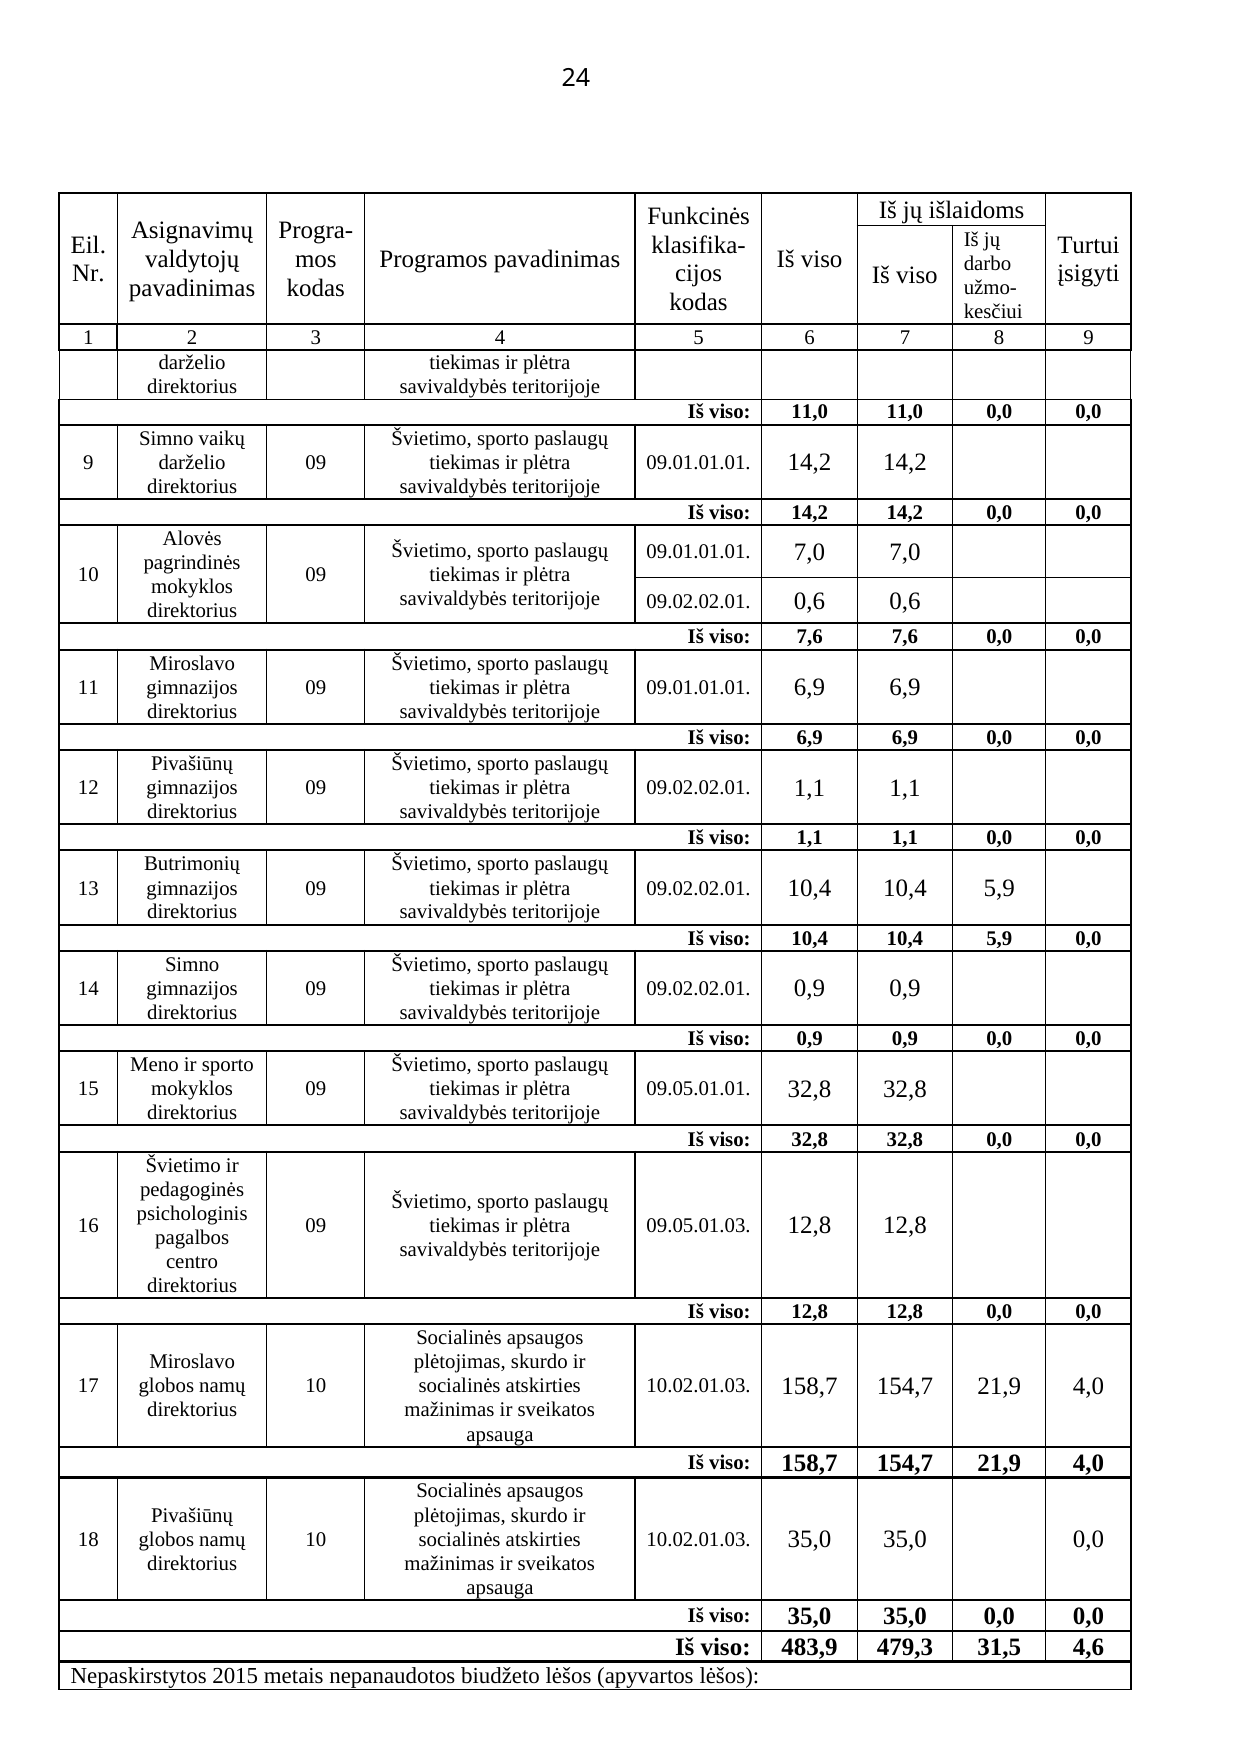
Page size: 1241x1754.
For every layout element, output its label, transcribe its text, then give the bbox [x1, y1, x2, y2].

table_cell 6,9 [762, 651, 857, 723]
table_cell 0,0 [953, 725, 1045, 749]
table_cell Simno vaikų darželio direktorius [118, 426, 266, 498]
table_header Asignavimų valdytojų pavadinimas [118, 194, 266, 323]
table_cell [636, 351, 761, 398]
table_cell [953, 751, 1045, 823]
table_cell 0,9 [762, 1026, 857, 1050]
table_cell [762, 351, 857, 398]
table_cell [267, 351, 364, 398]
table_cell 11,0 [858, 400, 952, 423]
table_cell 18 [60, 1479, 117, 1599]
table_cell Miroslavo gimnazijos direktorius [118, 651, 266, 723]
table_header Iš jų išlaidoms [858, 194, 1045, 225]
table_cell Iš viso: [60, 400, 761, 423]
table_cell 7,0 [762, 526, 857, 577]
table_cell 0,0 [953, 1026, 1045, 1050]
table_cell [953, 952, 1045, 1024]
table_cell 09 [267, 952, 364, 1024]
table_cell 8 [953, 325, 1045, 349]
table_cell Švietimo, sporto paslaugų tiekimas ir plėtra savivaldybės teritorijoje [365, 526, 634, 622]
table_cell 2 [118, 325, 266, 349]
table_cell 09 [267, 426, 364, 498]
table_cell 09.02.02.01. [636, 851, 761, 923]
table_cell [1046, 952, 1130, 1024]
table_cell 0,0 [953, 1601, 1045, 1629]
table_cell 6 [762, 325, 857, 349]
table_cell 0,0 [953, 624, 1045, 648]
table_cell Iš viso: [60, 1126, 761, 1151]
table_cell Pivašiūnų globos namų direktorius [118, 1479, 266, 1599]
table_cell 13 [60, 851, 117, 923]
table_cell 483,9 [762, 1632, 857, 1660]
table_cell 09 [267, 526, 364, 622]
table_cell 4,0 [1046, 1448, 1130, 1476]
table_cell 0,0 [1046, 825, 1130, 849]
table_cell 14 [60, 952, 117, 1024]
table_cell 0,0 [1046, 1299, 1130, 1323]
table_cell 12,8 [858, 1299, 952, 1323]
table_cell Meno ir sporto mokyklos direktorius [118, 1052, 266, 1124]
table_cell 32,8 [858, 1052, 952, 1124]
table_cell [1046, 526, 1130, 577]
table_cell 35,0 [858, 1601, 952, 1629]
table_cell 0,6 [762, 578, 857, 622]
table_cell 6,9 [762, 725, 857, 749]
table_cell Miroslavo globos namų direktorius [118, 1325, 266, 1446]
table_cell 0,0 [953, 1126, 1045, 1151]
table_cell 10 [267, 1325, 364, 1446]
table_cell 158,7 [762, 1325, 857, 1446]
table_cell [1046, 851, 1130, 923]
table_cell Švietimo, sporto paslaugų tiekimas ir plėtra savivaldybės teritorijoje [365, 1052, 634, 1124]
table_cell 7,0 [858, 526, 952, 577]
table_cell Iš viso: [60, 1026, 761, 1050]
table_cell [60, 351, 117, 398]
table_cell 14,2 [762, 500, 857, 524]
table_cell 35,0 [858, 1479, 952, 1599]
table_cell 7,6 [858, 624, 952, 648]
table_cell 10.02.01.03. [636, 1479, 761, 1599]
table_cell 16 [60, 1153, 117, 1297]
table_header Progra-mos kodas [267, 194, 364, 323]
table_cell 09.01.01.01. [636, 651, 761, 723]
table_cell [1046, 426, 1130, 498]
table_cell 21,9 [953, 1325, 1045, 1446]
table_cell 158,7 [762, 1448, 857, 1476]
table_cell 0,9 [858, 1026, 952, 1050]
table_cell 154,7 [858, 1448, 952, 1476]
table_cell [953, 351, 1045, 398]
table_cell 1,1 [762, 751, 857, 823]
table_cell 6,9 [858, 725, 952, 749]
table_cell 1,1 [858, 825, 952, 849]
table_cell Nepaskirstytos 2015 metais nepanaudotos biudžeto lėšos (apyvartos lėšos): [60, 1663, 1130, 1689]
table_cell 09 [267, 751, 364, 823]
table_cell Iš viso: [60, 624, 761, 648]
table_cell [953, 526, 1045, 577]
table_cell Iš viso: [60, 1601, 761, 1629]
table_cell [953, 651, 1045, 723]
table_cell Socialinės apsaugos plėtojimas, skurdo ir socialinės atskirties mažinimas ir sveikatos apsauga [365, 1479, 634, 1599]
table_cell 0,0 [1046, 400, 1130, 423]
table_cell 9 [60, 426, 117, 498]
table_cell Švietimo, sporto paslaugų tiekimas ir plėtra savivaldybės teritorijoje [365, 952, 634, 1024]
table_cell [953, 1153, 1045, 1297]
table_cell 6,9 [858, 651, 952, 723]
table_cell 5,9 [953, 851, 1045, 923]
table_cell 12 [60, 751, 117, 823]
table_cell 32,8 [762, 1052, 857, 1124]
table_cell [953, 1479, 1045, 1599]
table_cell 09.05.01.01. [636, 1052, 761, 1124]
table_cell 09.01.01.01. [636, 526, 761, 577]
table_cell 0,6 [858, 578, 952, 622]
table_header Programos pavadinimas [365, 194, 634, 323]
table_cell 4,6 [1046, 1632, 1130, 1660]
table_cell 11,0 [762, 400, 857, 423]
table_cell 0,0 [1046, 500, 1130, 524]
table_cell Butrimonių gimnazijos direktorius [118, 851, 266, 923]
table_cell [953, 578, 1045, 622]
table_cell 09 [267, 651, 364, 723]
table_cell [953, 426, 1045, 498]
table_cell 09.02.02.01. [636, 751, 761, 823]
table_cell Iš viso: [60, 725, 761, 749]
table_cell 31,5 [953, 1632, 1045, 1660]
table_cell [1046, 1052, 1130, 1124]
table_cell 14,2 [762, 426, 857, 498]
table_cell Iš jų darbo užmo-kesčiui [953, 226, 1045, 323]
table_cell 12,8 [858, 1153, 952, 1297]
table_cell 35,0 [762, 1601, 857, 1629]
table_cell 14,2 [858, 426, 952, 498]
table_cell 7 [858, 325, 952, 349]
table_cell [953, 1052, 1045, 1124]
table_cell 32,8 [762, 1126, 857, 1151]
table_cell Iš viso [858, 226, 952, 323]
table_cell 5,9 [953, 926, 1045, 950]
table_cell 09.01.01.01. [636, 426, 761, 498]
table_cell 4,0 [1046, 1325, 1130, 1446]
table_cell 10,4 [858, 851, 952, 923]
table_cell 10.02.01.03. [636, 1325, 761, 1446]
table_cell Švietimo, sporto paslaugų tiekimas ir plėtra savivaldybės teritorijoje [365, 651, 634, 723]
table_cell 0,0 [953, 400, 1045, 423]
table_cell Iš viso: [60, 1632, 761, 1660]
table_cell [1046, 578, 1130, 622]
table_cell Socialinės apsaugos plėtojimas, skurdo ir socialinės atskirties mažinimas ir sveikatos apsauga [365, 1325, 634, 1446]
table_cell 21,9 [953, 1448, 1045, 1476]
table_cell 0,0 [953, 1299, 1045, 1323]
table_cell Švietimo, sporto paslaugų tiekimas ir plėtra savivaldybės teritorijoje [365, 751, 634, 823]
table_cell 154,7 [858, 1325, 952, 1446]
table_cell 10,4 [762, 926, 857, 950]
table_cell 0,0 [1046, 1026, 1130, 1050]
table_cell [1046, 351, 1130, 398]
table_cell 0,0 [1046, 926, 1130, 950]
table_cell 1,1 [762, 825, 857, 849]
table_cell 15 [60, 1052, 117, 1124]
table_cell 09 [267, 851, 364, 923]
table_cell 0,0 [1046, 624, 1130, 648]
table_cell 12,8 [762, 1153, 857, 1297]
table_header Eil. Nr. [60, 194, 117, 323]
table_cell 0,0 [953, 500, 1045, 524]
table_cell tiekimas ir plėtra savivaldybės teritorijoje [365, 351, 634, 398]
table_cell Iš viso: [60, 500, 761, 524]
table_cell 0,0 [953, 825, 1045, 849]
table_cell 4 [365, 325, 634, 349]
table_header Turtui įsigyti [1046, 194, 1130, 323]
table_cell 32,8 [858, 1126, 952, 1151]
table_cell Iš viso: [60, 926, 761, 950]
table_cell 1 [60, 325, 116, 349]
table_cell 09 [267, 1052, 364, 1124]
table_cell 479,3 [858, 1632, 952, 1660]
table_header Iš viso [762, 194, 857, 323]
table_cell 9 [1046, 325, 1130, 349]
table_cell 10 [267, 1479, 364, 1599]
table_cell [1046, 651, 1130, 723]
table_cell 09 [267, 1153, 364, 1297]
table_cell 10,4 [762, 851, 857, 923]
table_cell [1046, 751, 1130, 823]
table_cell 5 [636, 325, 761, 349]
table_cell 35,0 [762, 1479, 857, 1599]
table_cell 10,4 [858, 926, 952, 950]
table_cell [1046, 1153, 1130, 1297]
table_cell 12,8 [762, 1299, 857, 1323]
table_cell 0,9 [858, 952, 952, 1024]
table_cell 7,6 [762, 624, 857, 648]
table_cell Iš viso: [60, 1448, 761, 1476]
table_cell 0,0 [1046, 725, 1130, 749]
table_cell 09.05.01.03. [636, 1153, 761, 1297]
table_cell [858, 351, 952, 398]
table_cell 09.02.02.01. [636, 578, 761, 622]
table_cell Pivašiūnų gimnazijos direktorius [118, 751, 266, 823]
table_cell 1,1 [858, 751, 952, 823]
table_cell 0,0 [1046, 1479, 1130, 1599]
table_cell 17 [60, 1325, 117, 1446]
table_cell 3 [267, 325, 364, 349]
table_cell Alovės pagrindinės mokyklos direktorius [118, 526, 266, 622]
table_cell darželio direktorius [118, 351, 266, 398]
table_cell Švietimo ir pedagoginės psichologinis pagalbos centro direktorius [118, 1153, 266, 1297]
table_cell Švietimo, sporto paslaugų tiekimas ir plėtra savivaldybės teritorijoje [365, 1153, 634, 1297]
table_cell 11 [60, 651, 117, 723]
table_cell Švietimo, sporto paslaugų tiekimas ir plėtra savivaldybės teritorijoje [365, 426, 634, 498]
table_cell 10 [60, 526, 117, 622]
table_cell Švietimo, sporto paslaugų tiekimas ir plėtra savivaldybės teritorijoje [365, 851, 634, 923]
table_cell 0,0 [1046, 1601, 1130, 1629]
table_cell 0,9 [762, 952, 857, 1024]
table_cell 09.02.02.01. [636, 952, 761, 1024]
table_cell Iš viso: [60, 825, 761, 849]
table_cell 14,2 [858, 500, 952, 524]
table_header Funkcinės klasifika-cijos kodas [636, 194, 761, 323]
table_cell 0,0 [1046, 1126, 1130, 1151]
table_cell Iš viso: [60, 1299, 761, 1323]
table_cell Simno gimnazijos direktorius [118, 952, 266, 1024]
